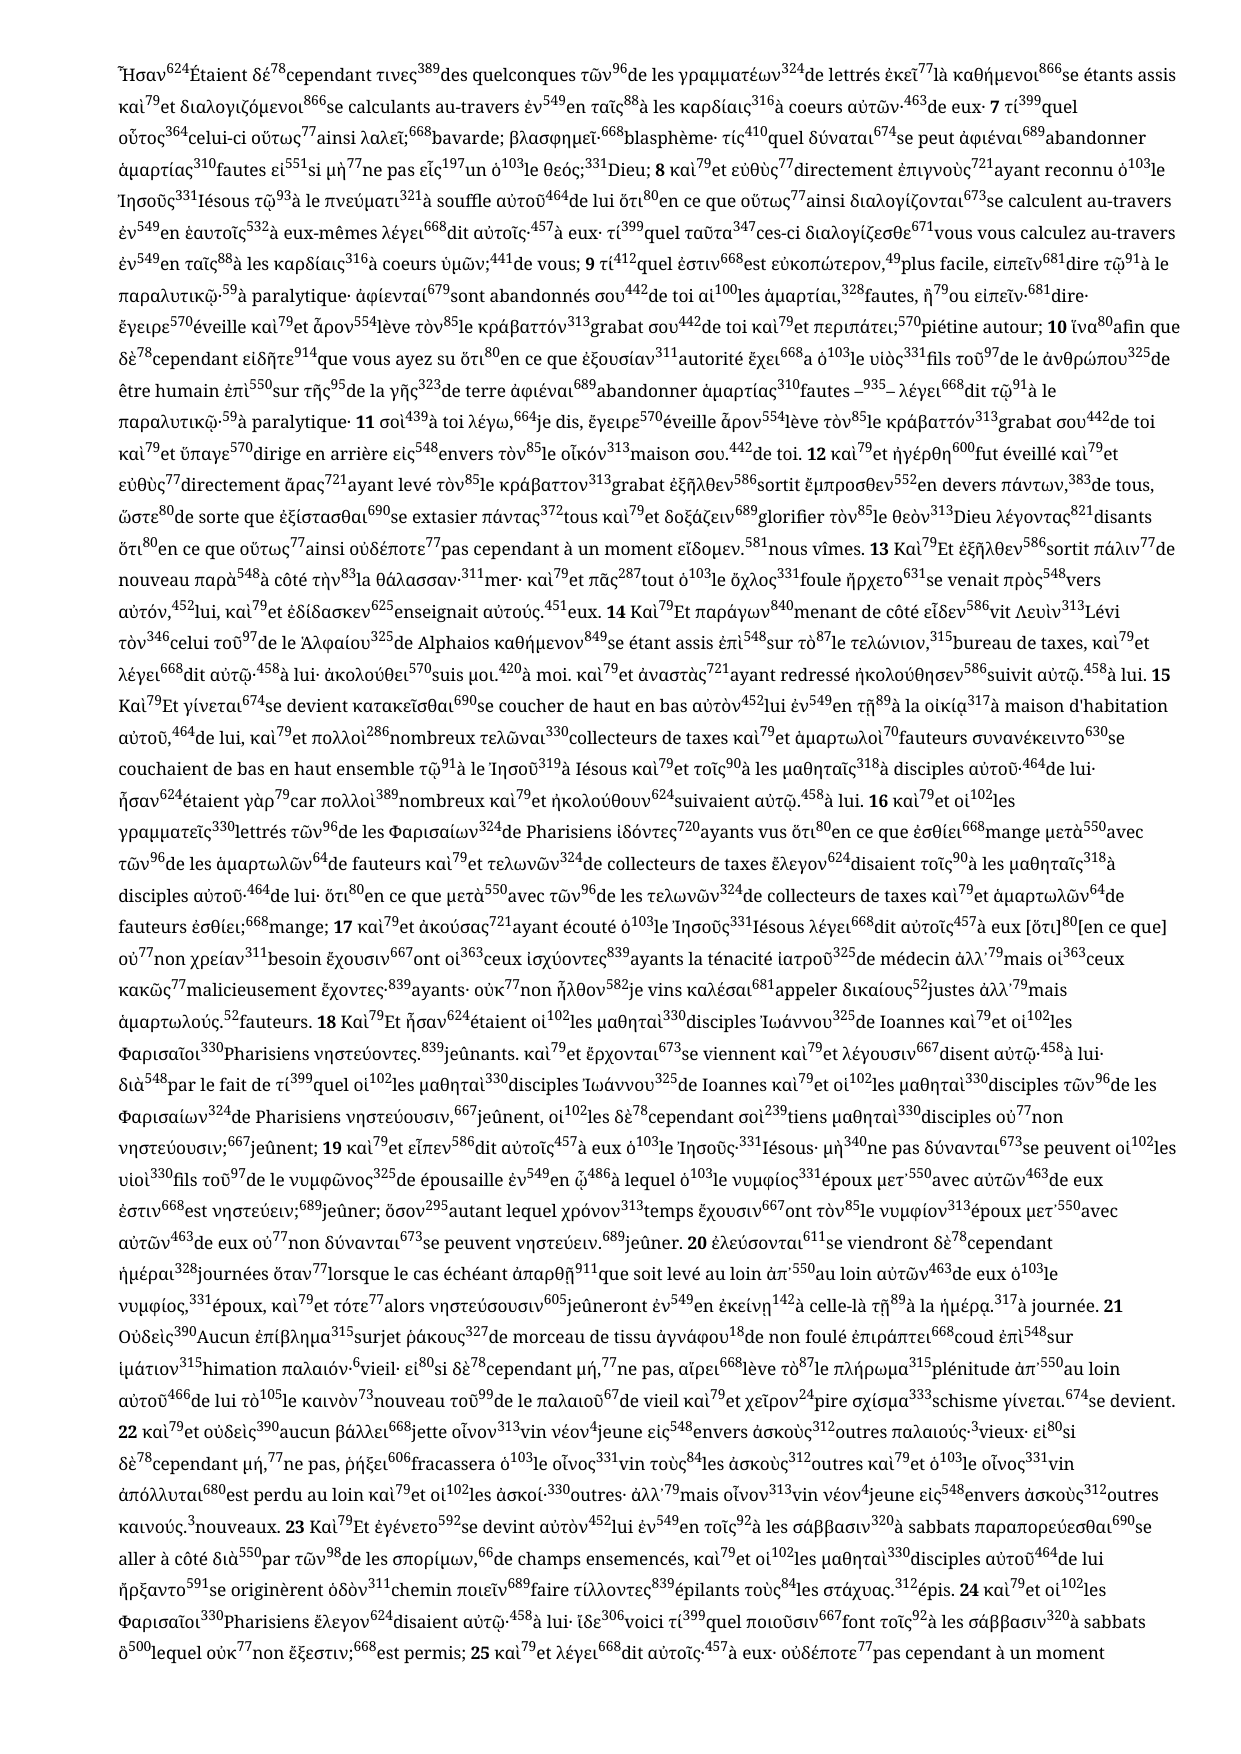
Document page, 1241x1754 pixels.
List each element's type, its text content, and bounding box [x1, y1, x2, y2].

text 1 Καὶ79Et εἰσελθὼν721ayant venu à l'intérieur πάλιν77de nouveau εἰς548envers Καφαρναοὺμ311Kapharnaoum δι᾽550par ἡμερῶν322de journées ἠκούσθη600fut écouté ὅτι80en ce que ἐν549en οἴκῳ319à maison ἐστίν.668est. 2 καὶ79et συνήχθησαν599furent mené ensemble πολλοὶ389nombreux ὥστε80de sorte que μηκέτι77ne pas plus χωρεῖν689placer μηδὲ77ni cependant τὰ347ces πρὸς548vers τὴν83la θύραν,311porte, καὶ79et ἐλάλει625bavardait αὐτοῖς457à eux τὸν85le λόγον.313discours. 3 Καὶ79Et ἔρχονται673se viennent φέροντες839portants πρὸς548vers αὐτὸν452lui παραλυτικὸν53paralytique αἰρόμενον875étant levé ὑπὸ550sous τεσσάρων.64de quatre. 4 καὶ79et μὴ77ne pas δυνάμενοι866se pouvants προσενέγκαι681apporter αὐτῷ458à lui διὰ548par le fait de τὸν85le ὄχλον313foule ἀπεστέγασαν585détoitèrent τὴν83la στέγην311toit ὅπου77là où ἦν,625était, καὶ79et ἐξορύξαντες720ayants arrachés χαλῶσιν667lâchent τὸν85le κράβαττον313grabat ὅπου77là où ὁ103le παραλυτικὸς71paralytique κατέκειτο.631se couchait de haut en bas. 5 καὶ79et ἰδὼν721ayant vu ὁ103le Ἰησοῦς331Iésous τὴν83la πίστιν311croyance αὐτῶν463de eux λέγει668dit τῷ91à le παραλυτικῷ·59à paralytique· τέκνον,339enfant, ἀφέωνται653ont été abandonnés σου442de toi αἱ100les ἁμαρτίαι.328fautes. 6 Ἦσαν624Étaient δέ78cependant τινες389des quelconques τῶν96de les γραμματέων324de lettrés ἐκεῖ77là καθήμενοι866se étants assis καὶ79et διαλογιζόμενοι866se calculants au-travers ἐν549en ταῖς88à les καρδίαις316à coeurs αὐτῶν·463de eux· 7 τί399quel οὗτος364celui-ci οὕτως77ainsi λαλεῖ;668bavarde; βλασφημεῖ·668blasphème· τίς410quel δύναται674se peut ἀφιέναι689abandonner ἁμαρτίας310fautes εἰ551si μὴ77ne pas εἷς197un ὁ103le θεός;331Dieu; 8 καὶ79et εὐθὺς77directement ἐπιγνοὺς721ayant reconnu ὁ103le Ἰησοῦς331Iésous τῷ93à le πνεύματι321à souffle αὐτοῦ464de lui ὅτι80en ce que οὕτως77ainsi διαλογίζονται673se calculent au-travers ἐν549en ἑαυτοῖς532à eux-mêmes λέγει668dit αὐτοῖς·457à eux· τί399quel ταῦτα347ces-ci διαλογίζεσθε671vous vous calculez au-travers ἐν549en ταῖς88à les καρδίαις316à coeurs ὑμῶν;441de vous; 9 τί412quel ἐστιν668est εὐκοπώτερον,49plus facile, εἰπεῖν681dire τῷ91à le παραλυτικῷ·59à paralytique· ἀφίενταί679sont abandonnés σου442de toi αἱ100les ἁμαρτίαι,328fautes, ἢ79ou εἰπεῖν·681dire· ἔγειρε570éveille καὶ79et ἆρον554lève τὸν85le κράβαττόν313grabat σου442de toi καὶ79et περιπάτει;570piétine autour; 10 ἵνα80afin que δὲ78cependant εἰδῆτε914que vous ayez su ὅτι80en ce que ἐξουσίαν311autorité ἔχει668a ὁ103le υἱὸς331fils τοῦ97de le ἀνθρώπου325de être humain ἐπὶ550sur τῆς95de la γῆς323de terre ἀφιέναι689abandonner ἁμαρτίας310fautes –935– λέγει668dit τῷ91à le παραλυτικῷ·59à paralytique· 11 σοὶ439à toi λέγω,664je dis, ἔγειρε570éveille ἆρον554lève τὸν85le κράβαττόν313grabat σου442de toi καὶ79et ὕπαγε570dirige en arrière εἰς548envers τὸν85le οἶκόν313maison σου.442de toi. 12 καὶ79et ἠγέρθη600fut éveillé καὶ79et εὐθὺς77directement ἄρας721ayant levé τὸν85le κράβαττον313grabat ἐξῆλθεν586sortit ἔμπροσθεν552en devers πάντων,383de tous, ὥστε80de sorte que ἐξίστασθαι690se extasier πάντας372tous καὶ79et δοξάζειν689glorifier τὸν85le θεὸν313Dieu λέγοντας821disants ὅτι80en ce que οὕτως77ainsi οὐδέποτε77pas cependant à un moment εἴδομεν.581nous vîmes. 13 Καὶ79Et ἐξῆλθεν586sortit πάλιν77de nouveau παρὰ548à côté τὴν83la θάλασσαν·311mer· καὶ79et πᾶς287tout ὁ103le ὄχλος331foule ἤρχετο631se venait πρὸς548vers αὐτόν,452lui, καὶ79et ἐδίδασκεν625enseignait αὐτούς.451eux. 14 Καὶ79Et παράγων840menant de côté εἶδεν586vit Λευὶν313Lévi τὸν346celui τοῦ97de le Ἁλφαίου325de Alphaios καθήμενον849se étant assis ἐπὶ548sur τὸ87le τελώνιον,315bureau de taxes, καὶ79et λέγει668dit αὐτῷ·458à lui· ἀκολούθει570suis μοι.420à moi. καὶ79et ἀναστὰς721ayant redressé ἠκολούθησεν586suivit αὐτῷ.458à lui. 15 Καὶ79Et γίνεται674se devient κατακεῖσθαι690se coucher de haut en bas αὐτὸν452lui ἐν549en τῇ89à la οἰκίᾳ317à maison d'habitation αὐτοῦ,464de lui, καὶ79et πολλοὶ286nombreux τελῶναι330collecteurs de taxes καὶ79et ἁμαρτωλοὶ70fauteurs συνανέκειντο630se couchaient de bas en haut ensemble τῷ91à le Ἰησοῦ319à Iésous καὶ79et τοῖς90à les μαθηταῖς318à disciples αὐτοῦ·464de lui· ἦσαν624étaient γὰρ79car πολλοὶ389nombreux καὶ79et ἠκολούθουν624suivaient αὐτῷ.458à lui. 16 καὶ79et οἱ102les γραμματεῖς330lettrés τῶν96de les Φαρισαίων324de Pharisiens ἰδόντες720ayants vus ὅτι80en ce que ἐσθίει668mange μετὰ550avec τῶν96de les ἁμαρτωλῶν64de fauteurs καὶ79et τελωνῶν324de collecteurs de taxes ἔλεγον624disaient τοῖς90à les μαθηταῖς318à disciples αὐτοῦ·464de lui· ὅτι80en ce que μετὰ550avec τῶν96de les τελωνῶν324de collecteurs de taxes καὶ79et ἁμαρτωλῶν64de fauteurs ἐσθίει;668mange; 17 καὶ79et ἀκούσας721ayant écouté ὁ103le Ἰησοῦς331Iésous λέγει668dit αὐτοῖς457à eux [ὅτι]80[en ce que] οὐ77non χρείαν311besoin ἔχουσιν667ont οἱ363ceux ἰσχύοντες839ayants la ténacité ἰατροῦ325de médecin ἀλλ᾽79mais οἱ363ceux κακῶς77malicieusement ἔχοντες·839ayants· οὐκ77non ἦλθον582je vins καλέσαι681appeler δικαίους52justes ἀλλ᾽79mais ἁμαρτωλούς.52fauteurs. 18 Καὶ79Et ἦσαν624étaient οἱ102les μαθηταὶ330disciples Ἰωάννου325de Ioannes καὶ79et οἱ102les Φαρισαῖοι330Pharisiens νηστεύοντες.839jeûnants. καὶ79et ἔρχονται673se viennent καὶ79et λέγουσιν667disent αὐτῷ·458à lui· διὰ548par le fait de τί399quel οἱ102les μαθηταὶ330disciples Ἰωάννου325de Ioannes καὶ79et οἱ102les μαθηταὶ330disciples τῶν96de les Φαρισαίων324de Pharisiens νηστεύουσιν,667jeûnent, οἱ102les δὲ78cependant σοὶ239tiens μαθηταὶ330disciples οὐ77non νηστεύουσιν;667jeûnent; 19 καὶ79et εἶπεν586dit αὐτοῖς457à eux ὁ103le Ἰησοῦς·331Iésous· μὴ340ne pas δύνανται673se peuvent οἱ102les υἱοὶ330fils τοῦ97de le νυμφῶνος325de épousaille ἐν549en ᾧ486à lequel ὁ103le νυμφίος331époux μετ᾽550avec αὐτῶν463de eux ἐστιν668est νηστεύειν;689jeûner; ὅσον295autant lequel χρόνον313temps ἔχουσιν667ont τὸν85le νυμφίον313époux μετ᾽550avec αὐτῶν463de eux οὐ77non δύνανται673se peuvent νηστεύειν.689jeûner. 20 ἐλεύσονται611se viendront δὲ78cependant ἡμέραι328journées ὅταν77lorsque le cas échéant ἀπαρθῇ911que soit levé au loin ἀπ᾽550au loin αὐτῶν463de eux ὁ103le νυμφίος,331époux, καὶ79et τότε77alors νηστεύσουσιν605jeûneront ἐν549en ἐκείνῃ142à celle-là τῇ89à la ἡμέρᾳ.317à journée. 21 Οὐδεὶς390Aucun ἐπίβλημα315surjet ῥάκους327de morceau de tissu ἀγνάφου18de non foulé ἐπιράπτει668coud ἐπὶ548sur ἱμάτιον315himation παλαιόν·6vieil· εἰ80si δὲ78cependant μή,77ne pas, αἴρει668lève τὸ87le πλήρωμα315plénitude ἀπ᾽550au loin αὐτοῦ466de lui τὸ105le καινὸν73nouveau τοῦ99de le παλαιοῦ67de vieil καὶ79et χεῖρον24pire σχίσμα333schisme γίνεται.674se devient. 22 καὶ79et οὐδεὶς390aucun βάλλει668jette οἶνον313vin νέον4jeune εἰς548envers ἀσκοὺς312outres παλαιούς·3vieux· εἰ80si δὲ78cependant μή,77ne pas, ῥήξει606fracassera ὁ103le οἶνος331vin τοὺς84les ἀσκοὺς312outres καὶ79et ὁ103le οἶνος331vin ἀπόλλυται680est perdu au loin καὶ79et οἱ102les ἀσκοί·330outres· ἀλλ᾽79mais οἶνον313vin νέον4jeune εἰς548envers ἀσκοὺς312outres καινούς.3nouveaux. 23 Καὶ79Et ἐγένετο592se devint αὐτὸν452lui ἐν549en τοῖς92à les σάββασιν320à sabbats παραπορεύεσθαι690se aller à côté διὰ550par τῶν98de les σπορίμων,66de champs ensemencés, καὶ79et οἱ102les μαθηταὶ330disciples αὐτοῦ464de lui ἤρξαντο591se originèrent ὁδὸν311chemin ποιεῖν689faire τίλλοντες839épilants τοὺς84les στάχυας.312épis. 24 καὶ79et οἱ102les Φαρισαῖοι330Pharisiens ἔλεγον624disaient αὐτῷ·458à lui· ἴδε306voici τί399quel ποιοῦσιν667font τοῖς92à les σάββασιν320à sabbats ὃ500lequel οὐκ77non ἔξεστιν;668est permis; 25 καὶ79et λέγει668dit αὐτοῖς·457à eux· οὐδέποτε77pas cependant à un moment ἀνέγνωτε583vous prîtes connaissance τί399quel ἐποίησεν586fit Δαυὶδ331Dauid ὅτε80lorsque χρείαν311besoin ἔσχεν586eut καὶ79et ἐπείνασεν586eut faim αὐτὸς469lui καὶ79et οἱ363ceux μετ᾽550avec αὐτοῦ,464de lui, 26 πῶς80comment? εἰσῆλθεν586vint à l'intérieur εἰς548envers τὸν85le οἶκον313maison τοῦ97de le θεοῦ325de Dieu ἐπὶ550sur Ἀβιαθὰρ325de Abiathar ἀρχιερέως325de chef sacrificateur καὶ79et τοὺς84les ἄρτους312pains τῆς95de la προθέσεως323de position en avant ἔφαγεν,586mangea, οὓς479lesquels οὐκ77non ἔξεστιν668est permis φαγεῖν681manger εἰ551si μὴ77ne pas τοὺς84les ἱερεῖς,312sacrificateurs, καὶ79et ἔδωκεν586donna καὶ77aussi τοῖς351à ceux σὺν549avec αὐτῷ458à lui οὖσιν;827à étants; 27 Καὶ79Et ἔλεγεν625disait αὐτοῖς·457à eux· τὸ105le σάββατον333sabbat διὰ548par le fait de τὸν85le ἄνθρωπον313être humain ἐγένετο592se devint καὶ79et οὐχ77non ὁ103le ἄνθρωπος331être humain διὰ548par le fait de τὸ87le σάββατον·315sabbat· 28 ὥστε80de sorte que κύριός331Maître ἐστιν668est ὁ103le υἱὸς331fils τοῦ97de le ἀνθρώπου325de être humain καὶ77aussi τοῦ99de le σαββάτου.327de sabbat. [118, 59, 1181, 1665]
